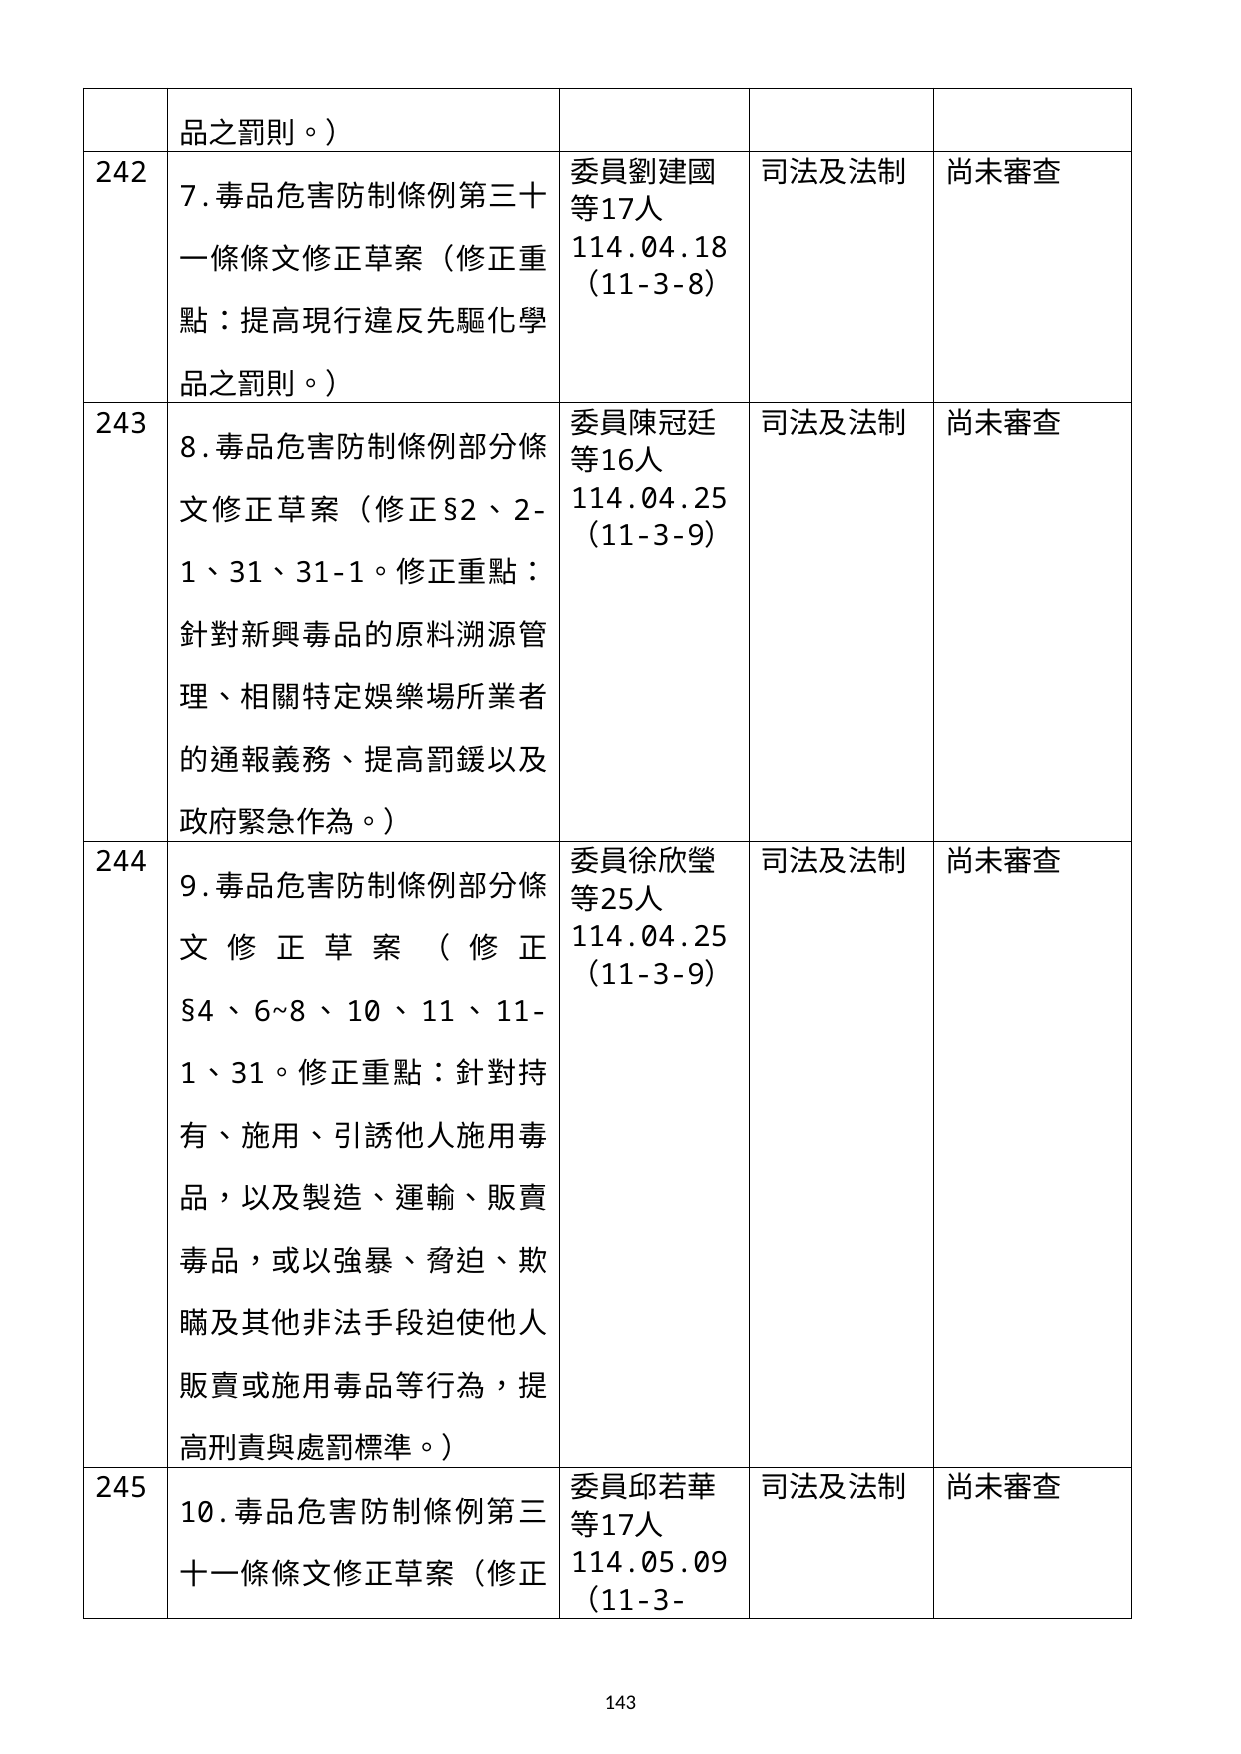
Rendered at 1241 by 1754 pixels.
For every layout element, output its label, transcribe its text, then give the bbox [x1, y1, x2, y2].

table_cell [84, 89, 167, 151]
table_cell 7.毒品危害防制條例第三十一條條文修正草案（修正重點：提高現行違反先驅化學品之罰則。） [168, 152, 559, 402]
table_cell [560, 89, 749, 151]
table_cell 司法及法制 [750, 842, 933, 1467]
table_cell 尚未審查 [934, 152, 1131, 402]
table_cell [750, 89, 933, 151]
table_cell 8.毒品危害防制條例部分條文修正草案（修正§2、2-1、31、31-1。修正重點：針對新興毒品的原料溯源管理、相關特定娛樂場所業者的通報義務、提高罰鍰以及政府緊急作為。） [168, 403, 559, 841]
table_cell 尚未審查 [934, 403, 1131, 841]
table_cell 司法及法制 [750, 152, 933, 402]
table_cell 委員劉建國 等17人 114.04.18 （11-3-8） [560, 152, 749, 402]
table_cell 尚未審查 [934, 842, 1131, 1467]
table_cell 尚未審查 [934, 1468, 1131, 1618]
table_cell 委員陳冠廷 等16人 114.04.25 （11-3-9） [560, 403, 749, 841]
table_cell 司法及法制 [750, 1468, 933, 1618]
table_cell 244 [84, 842, 167, 1467]
table_cell 243 [84, 403, 167, 841]
table_cell 245 [84, 1468, 167, 1618]
table_cell [934, 89, 1131, 151]
table_cell 品之罰則。） [168, 89, 559, 151]
table_cell 司法及法制 [750, 403, 933, 841]
table_cell 9.毒品危害防制條例部分條文修正草案（修正§4、6~8、10、11、11-1、31。修正重點：針對持有、施用、引誘他人施用毒品，以及製造、運輸、販賣毒品，或以強暴、脅迫、欺瞞及其他非法手段迫使他人販賣或施用毒品等行為，提高刑責與處罰標準。） [168, 842, 559, 1467]
table_cell 委員徐欣瑩 等25人 114.04.25 （11-3-9） [560, 842, 749, 1467]
table_cell 242 [84, 152, 167, 402]
table_cell 10.毒品危害防制條例第三十一條條文修正草案（修正 [168, 1468, 559, 1618]
table_cell 委員邱若華 等17人 114.05.09 （11-3- [560, 1468, 749, 1618]
